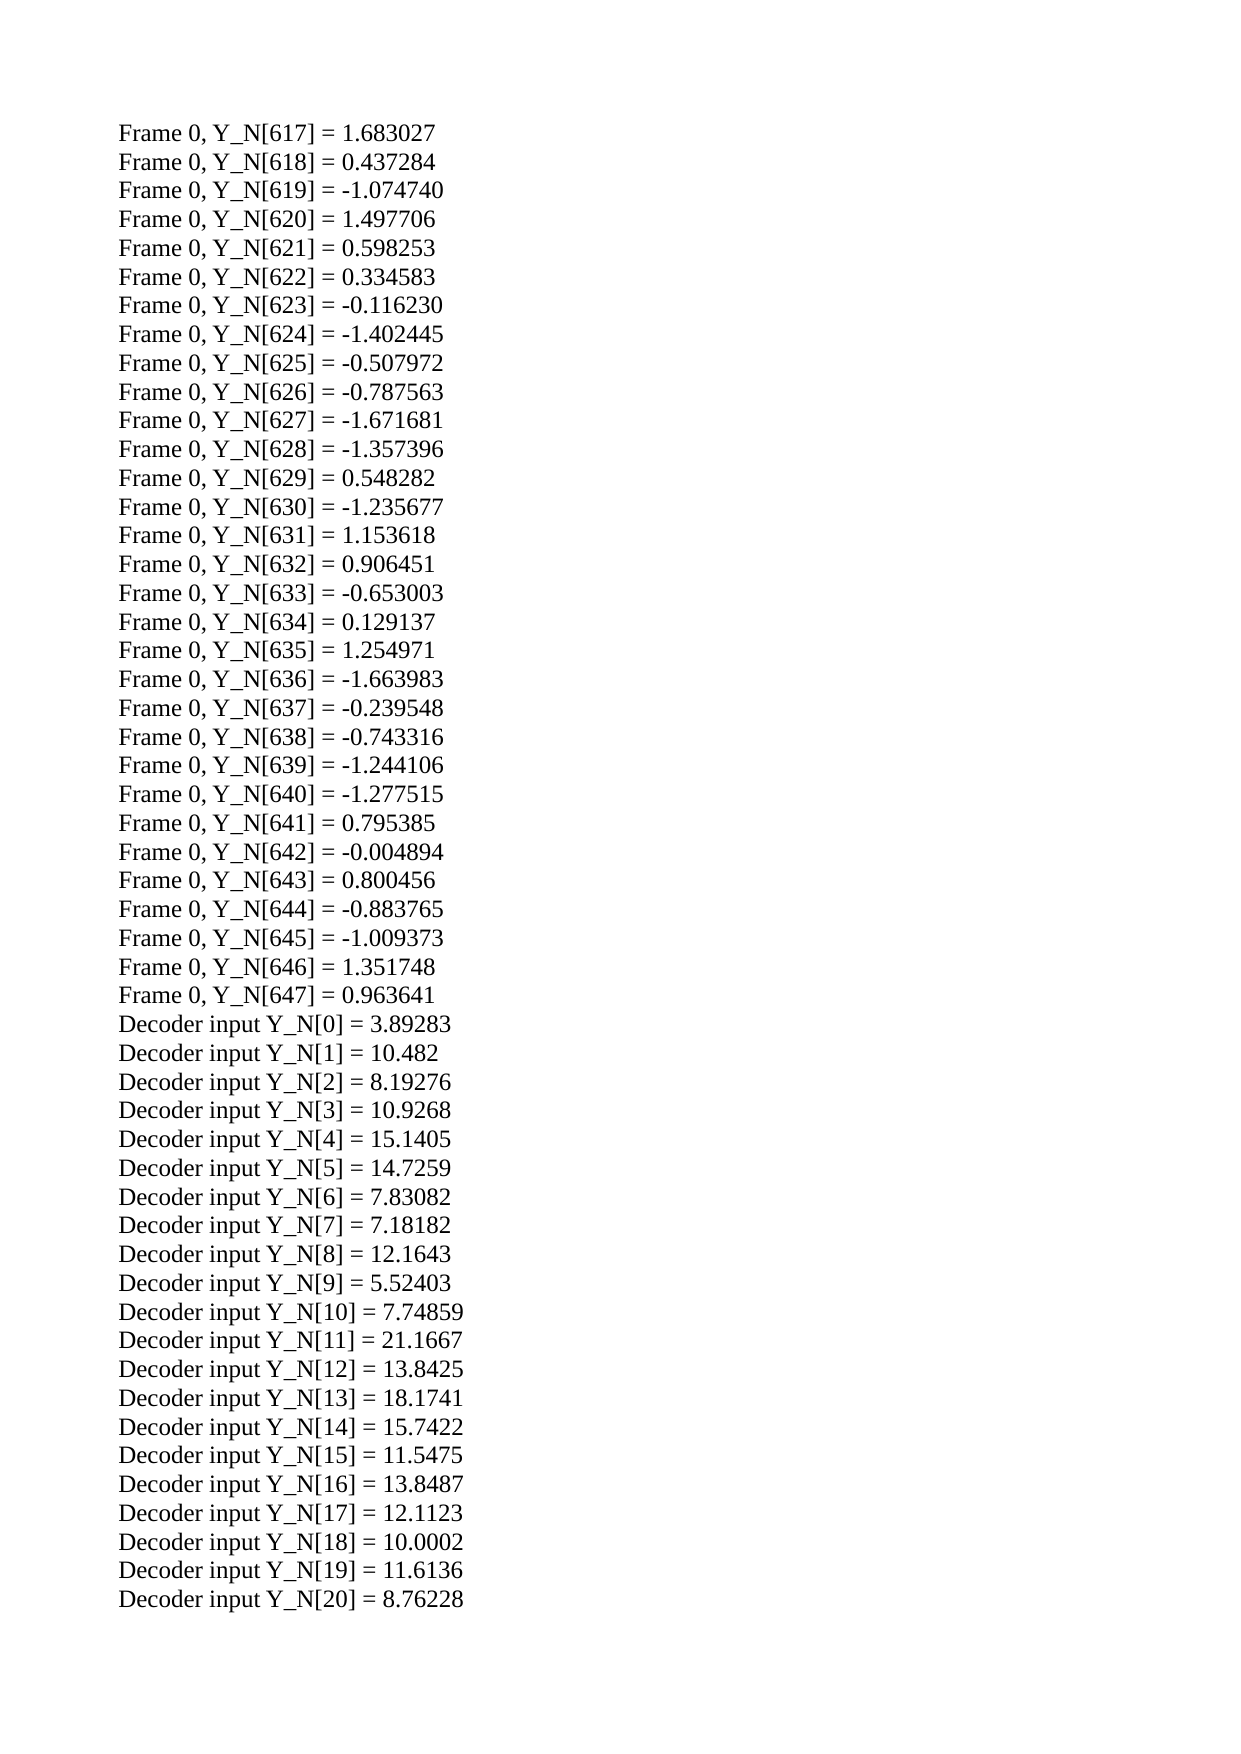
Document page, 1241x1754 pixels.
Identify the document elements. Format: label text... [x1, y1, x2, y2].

text Decoder input Y_N[1] = 10.482 [118, 1038, 1122, 1067]
text Decoder input Y_N[13] = 18.1741 [118, 1383, 1122, 1412]
text Decoder input Y_N[12] = 13.8425 [118, 1354, 1122, 1383]
text Frame 0, Y_N[645] = -1.009373 [118, 923, 1122, 952]
text Frame 0, Y_N[640] = -1.277515 [118, 779, 1122, 808]
text Frame 0, Y_N[620] = 1.497706 [118, 204, 1122, 233]
text Frame 0, Y_N[641] = 0.795385 [118, 808, 1122, 837]
text Frame 0, Y_N[632] = 0.906451 [118, 549, 1122, 578]
text Frame 0, Y_N[635] = 1.254971 [118, 636, 1122, 664]
text Frame 0, Y_N[647] = 0.963641 [118, 981, 1122, 1009]
text Frame 0, Y_N[625] = -0.507972 [118, 348, 1122, 377]
text Decoder input Y_N[10] = 7.74859 [118, 1297, 1122, 1326]
text Frame 0, Y_N[643] = 0.800456 [118, 866, 1122, 894]
text Frame 0, Y_N[633] = -0.653003 [118, 578, 1122, 607]
text Frame 0, Y_N[639] = -1.244106 [118, 751, 1122, 779]
text Decoder input Y_N[17] = 12.1123 [118, 1498, 1122, 1527]
text Decoder input Y_N[5] = 14.7259 [118, 1153, 1122, 1182]
text Frame 0, Y_N[629] = 0.548282 [118, 463, 1122, 492]
text Frame 0, Y_N[642] = -0.004894 [118, 837, 1122, 866]
text Decoder input Y_N[19] = 11.6136 [118, 1556, 1122, 1584]
text Decoder input Y_N[14] = 15.7422 [118, 1412, 1122, 1441]
text Frame 0, Y_N[621] = 0.598253 [118, 233, 1122, 262]
text Frame 0, Y_N[646] = 1.351748 [118, 952, 1122, 981]
text Decoder input Y_N[11] = 21.1667 [118, 1326, 1122, 1354]
text Frame 0, Y_N[627] = -1.671681 [118, 406, 1122, 434]
text Frame 0, Y_N[628] = -1.357396 [118, 434, 1122, 463]
text Frame 0, Y_N[618] = 0.437284 [118, 147, 1122, 176]
text Decoder input Y_N[16] = 13.8487 [118, 1469, 1122, 1498]
text Frame 0, Y_N[637] = -0.239548 [118, 693, 1122, 722]
text Decoder input Y_N[7] = 7.18182 [118, 1211, 1122, 1239]
text Decoder input Y_N[15] = 11.5475 [118, 1441, 1122, 1469]
text Frame 0, Y_N[638] = -0.743316 [118, 722, 1122, 751]
text Decoder input Y_N[8] = 12.1643 [118, 1239, 1122, 1268]
text Frame 0, Y_N[619] = -1.074740 [118, 176, 1122, 204]
text Frame 0, Y_N[630] = -1.235677 [118, 492, 1122, 521]
text Frame 0, Y_N[622] = 0.334583 [118, 262, 1122, 291]
text Decoder input Y_N[4] = 15.1405 [118, 1124, 1122, 1153]
text Frame 0, Y_N[644] = -0.883765 [118, 894, 1122, 923]
text Decoder input Y_N[0] = 3.89283 [118, 1009, 1122, 1038]
text Frame 0, Y_N[631] = 1.153618 [118, 521, 1122, 549]
text Frame 0, Y_N[626] = -0.787563 [118, 377, 1122, 406]
text Frame 0, Y_N[617] = 1.683027 [118, 118, 1122, 147]
text Decoder input Y_N[9] = 5.52403 [118, 1268, 1122, 1297]
text Decoder input Y_N[20] = 8.76228 [118, 1584, 1122, 1613]
text Decoder input Y_N[18] = 10.0002 [118, 1527, 1122, 1556]
text Frame 0, Y_N[636] = -1.663983 [118, 664, 1122, 693]
text Decoder input Y_N[6] = 7.83082 [118, 1182, 1122, 1211]
text Frame 0, Y_N[634] = 0.129137 [118, 607, 1122, 636]
text Frame 0, Y_N[623] = -0.116230 [118, 291, 1122, 319]
text Decoder input Y_N[3] = 10.9268 [118, 1096, 1122, 1124]
text Decoder input Y_N[2] = 8.19276 [118, 1067, 1122, 1096]
text Frame 0, Y_N[624] = -1.402445 [118, 319, 1122, 348]
